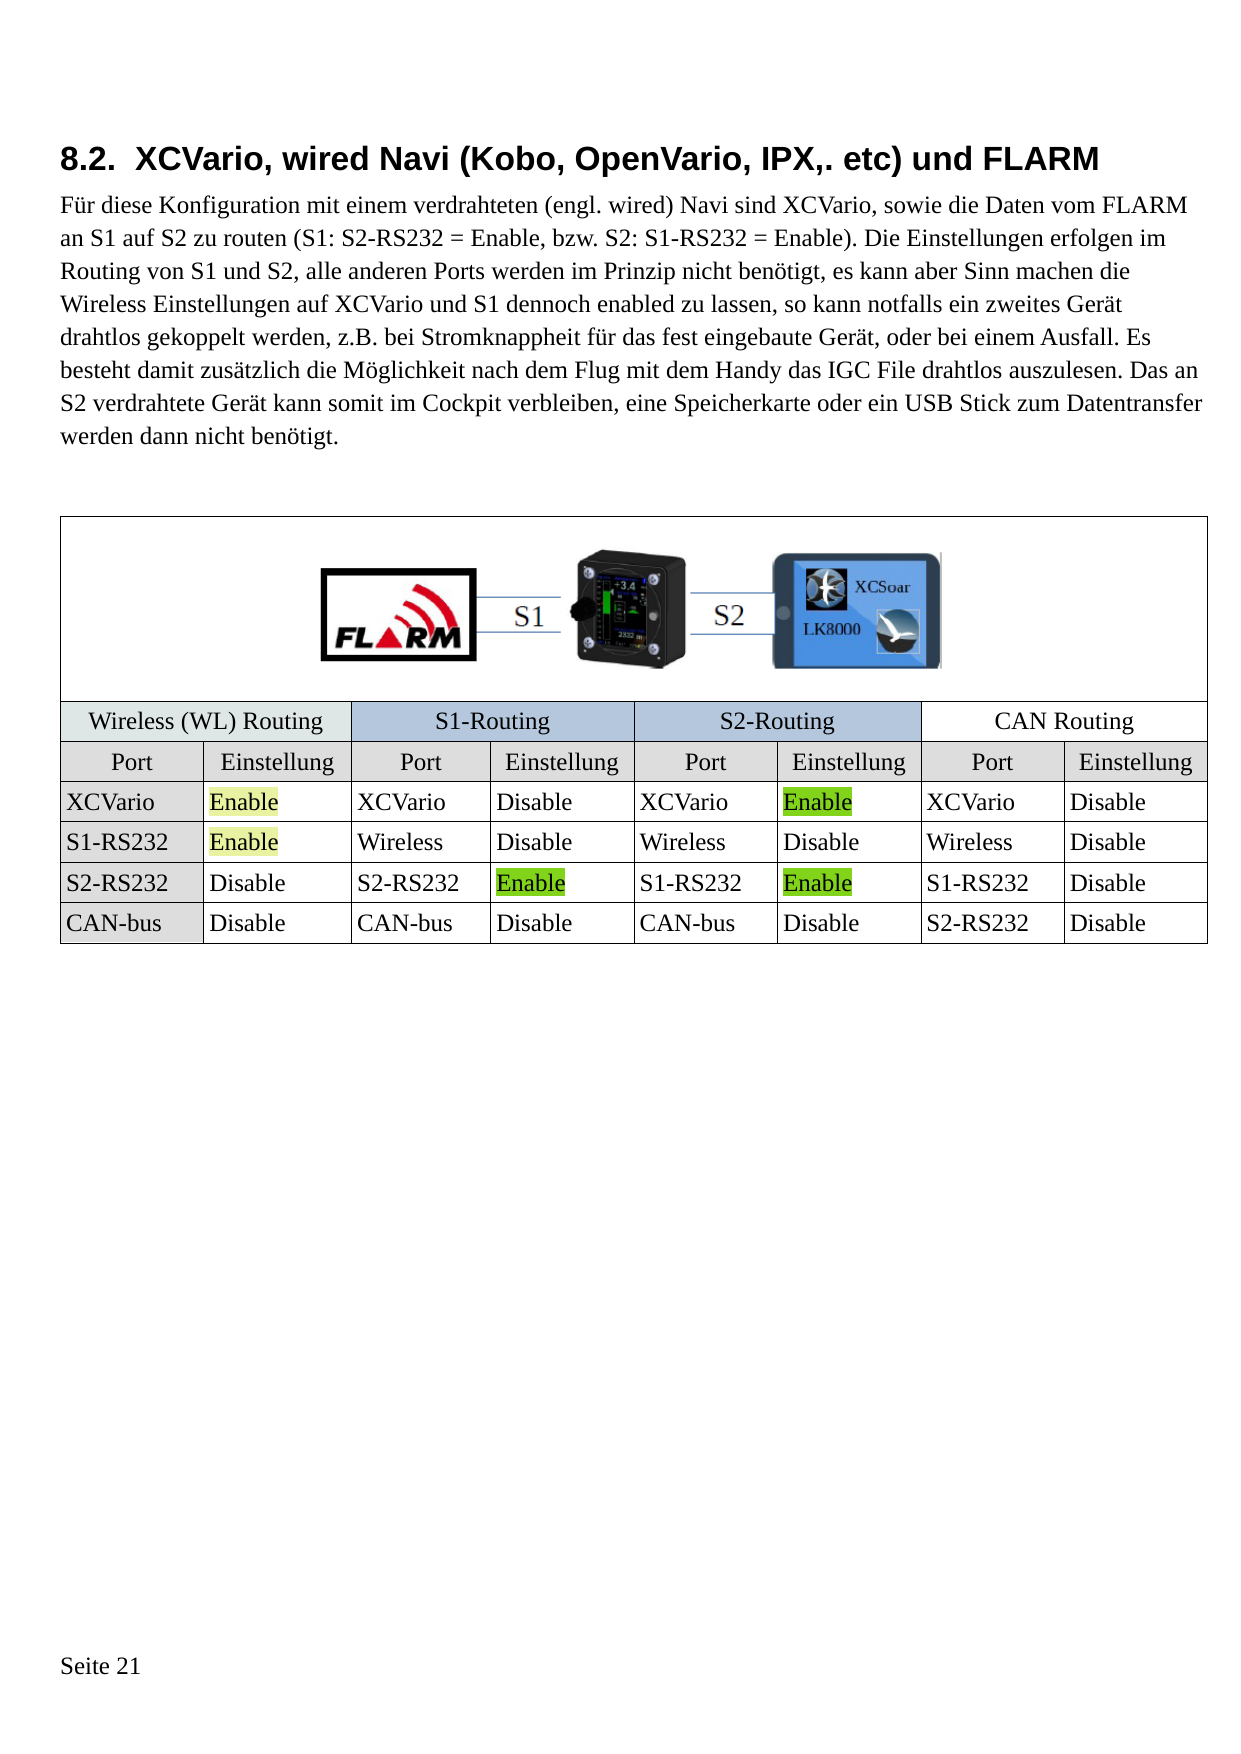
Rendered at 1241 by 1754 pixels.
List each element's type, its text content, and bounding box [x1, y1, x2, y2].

table_cell Port [61, 742, 203, 781]
table_cell Disable [778, 903, 921, 942]
table_cell XCVario [635, 782, 777, 821]
table_cell Disable [204, 903, 351, 942]
table_cell Wireless (WL) Routing [61, 702, 351, 741]
table_cell S2-RS232 [352, 863, 490, 902]
table_cell S1-RS232 [635, 863, 777, 902]
table_cell Port [635, 742, 777, 781]
table_cell S2-RS232 [61, 863, 203, 902]
table_cell Enable [204, 822, 351, 862]
table_cell Wireless [922, 822, 1064, 862]
table_cell S1-Routing [352, 702, 634, 741]
table_cell Disable [1065, 782, 1207, 821]
table_cell Disable [491, 903, 634, 942]
table_cell Port [922, 742, 1064, 781]
table_cell Wireless [352, 822, 490, 862]
table_cell Wireless [635, 822, 777, 862]
table_cell Einstellung [491, 742, 634, 781]
table_cell CAN-bus [635, 903, 777, 942]
table_cell Disable [1065, 903, 1207, 942]
table_cell S1-RS232 [922, 863, 1064, 902]
picture [265, 529, 1002, 675]
table_cell XCVario [61, 782, 203, 821]
table_cell Enable [778, 782, 921, 821]
table_cell S2-Routing [635, 702, 921, 741]
table_cell Einstellung [1065, 742, 1207, 781]
text Für diese Konfiguration mit einem verdrahteten (engl. wired) Navi sind XCVario, sowie die Daten vom FLARM an S1 auf S2 zu routen (S1: S2-RS232 = Enable, bzw. S2: S1-RS232 = Enable). Die Einstellungen erfolgen im Routing von S1 und S2, alle anderen Ports werden im Prinzip nicht benötigt, es kann aber Sinn machen die Wireless Einstellungen auf XCVario und S1 dennoch enabled zu lassen, so kann notfalls ein zweites Gerät drahtlos gekoppelt werden, z.B. bei Stromknappheit für das fest eingebaute Gerät, oder bei einem Ausfall. Es besteht damit zusätzlich die Möglichkeit nach dem Flug mit dem Handy das IGC File drahtlos auszulesen. Das an S2 verdrahtete Gerät kann somit im Cockpit verbleiben, eine Speicherkarte oder ein USB Stick zum Datentransfer werden dann nicht benötigt. [60, 190, 1207, 450]
table_cell S1-RS232 [61, 822, 203, 862]
table_header [61, 517, 1207, 701]
table_cell CAN-bus [352, 903, 490, 942]
table_cell Disable [491, 782, 634, 821]
table_cell Enable [491, 863, 634, 902]
table_cell Disable [491, 822, 634, 862]
table_cell S2-RS232 [922, 903, 1064, 942]
table_cell Enable [204, 782, 351, 821]
table_cell Disable [204, 863, 351, 902]
table_cell CAN-bus [61, 903, 203, 942]
table_cell Port [352, 742, 490, 781]
table_cell Einstellung [778, 742, 921, 781]
table_cell Enable [778, 863, 921, 902]
table_cell Disable [1065, 822, 1207, 862]
table_cell CAN Routing [922, 702, 1207, 741]
table_cell Einstellung [204, 742, 351, 781]
table_cell XCVario [922, 782, 1064, 821]
table_cell Disable [1065, 863, 1207, 902]
table_cell Disable [778, 822, 921, 862]
table_cell XCVario [352, 782, 490, 821]
subtitle XCVario, wired Navi (Kobo, OpenVario, IPX,. etc) und FLARM [60, 139, 1207, 178]
